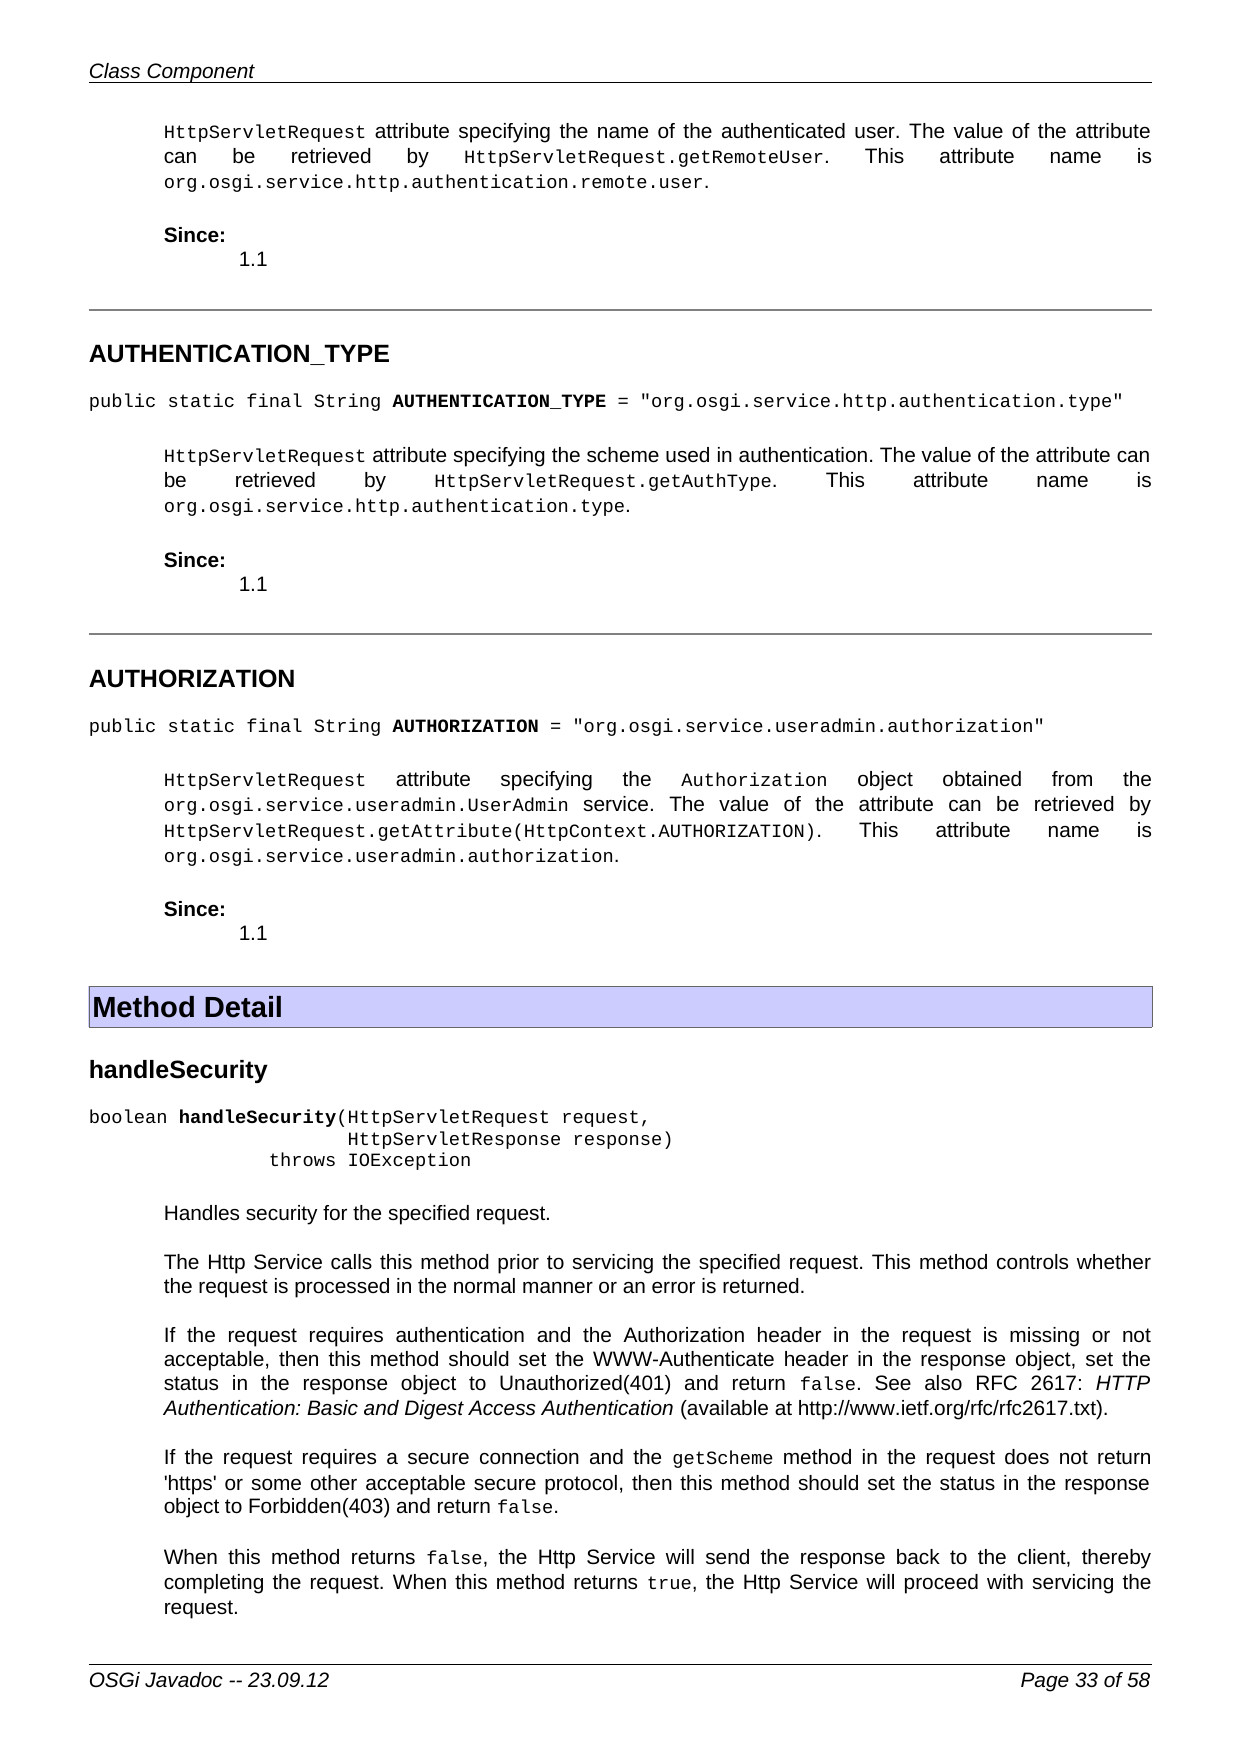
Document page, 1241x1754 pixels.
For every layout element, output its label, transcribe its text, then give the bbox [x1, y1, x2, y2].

text Since: [163, 223, 1152, 247]
text If the request requires a secure connection and the getScheme method in the request does not return 'https' or some other acceptable secure protocol, then this method should set the status in the response object to Forbidden(403) and return false. [163, 1445, 1152, 1519]
text HttpServletRequest attribute specifying the Authorization object obtained from the org.osgi.service.useradmin.UserAdmin service. The value of the attribute can be retrieved by HttpServletRequest.getAttribute(HttpContext.AUTHORIZATION). This attribute name is org.osgi.service.useradmin.authorization. [163, 767, 1152, 868]
text Since: [163, 547, 1152, 571]
subtitle AUTHORIZATION [88, 664, 1152, 692]
text public static final String AUTHORIZATION = "org.osgi.service.useradmin.authorization" [88, 717, 1152, 738]
subtitle handleSecurity [88, 1055, 1152, 1084]
text If the request requires authentication and the Authorization header in the request is missing or not acceptable, then this method should set the WWW-Authenticate header in the response object, set the status in the response object to Unauthorized(401) and return false. See also RFC 2617: HTTP Authentication: Basic and Digest Access Authentication (available at http://www.ietf.org/rfc/rfc2617.txt). [163, 1323, 1152, 1420]
text When this method returns false, the Http Service will send the response back to the client, thereby completing the request. When this method returns true, the Http Service will proceed with servicing the request. [163, 1544, 1152, 1619]
text HttpServletRequest attribute specifying the scheme used in authentication. The value of the attribute can be retrieved by HttpServletRequest.getAuthType. This attribute name is org.osgi.service.http.authentication.type. [163, 443, 1152, 518]
text 1.1 [238, 921, 1152, 945]
text HttpServletRequest attribute specifying the name of the authenticated user. The value of the attribute can be retrieved by HttpServletRequest.getRemoteUser. This attribute name is org.osgi.service.http.authentication.remote.user. [163, 118, 1152, 194]
subtitle Method Detail [90, 987, 1152, 1027]
text 1.1 [238, 247, 1152, 271]
text Since: [163, 897, 1152, 921]
text The Http Service calls this method prior to servicing the specified request. This method controls whether the request is processed in the normal manner or an error is returned. [163, 1250, 1152, 1298]
subtitle AUTHENTICATION_TYPE [88, 339, 1152, 368]
text Handles security for the specified request. [163, 1201, 1152, 1225]
text 1.1 [238, 571, 1152, 595]
text boolean handleSecurity(HttpServletRequest request, HttpServletResponse response) throws IOException [88, 1108, 1152, 1172]
text public static final String AUTHENTICATION_TYPE = "org.osgi.service.http.authentication.type" [88, 392, 1152, 413]
